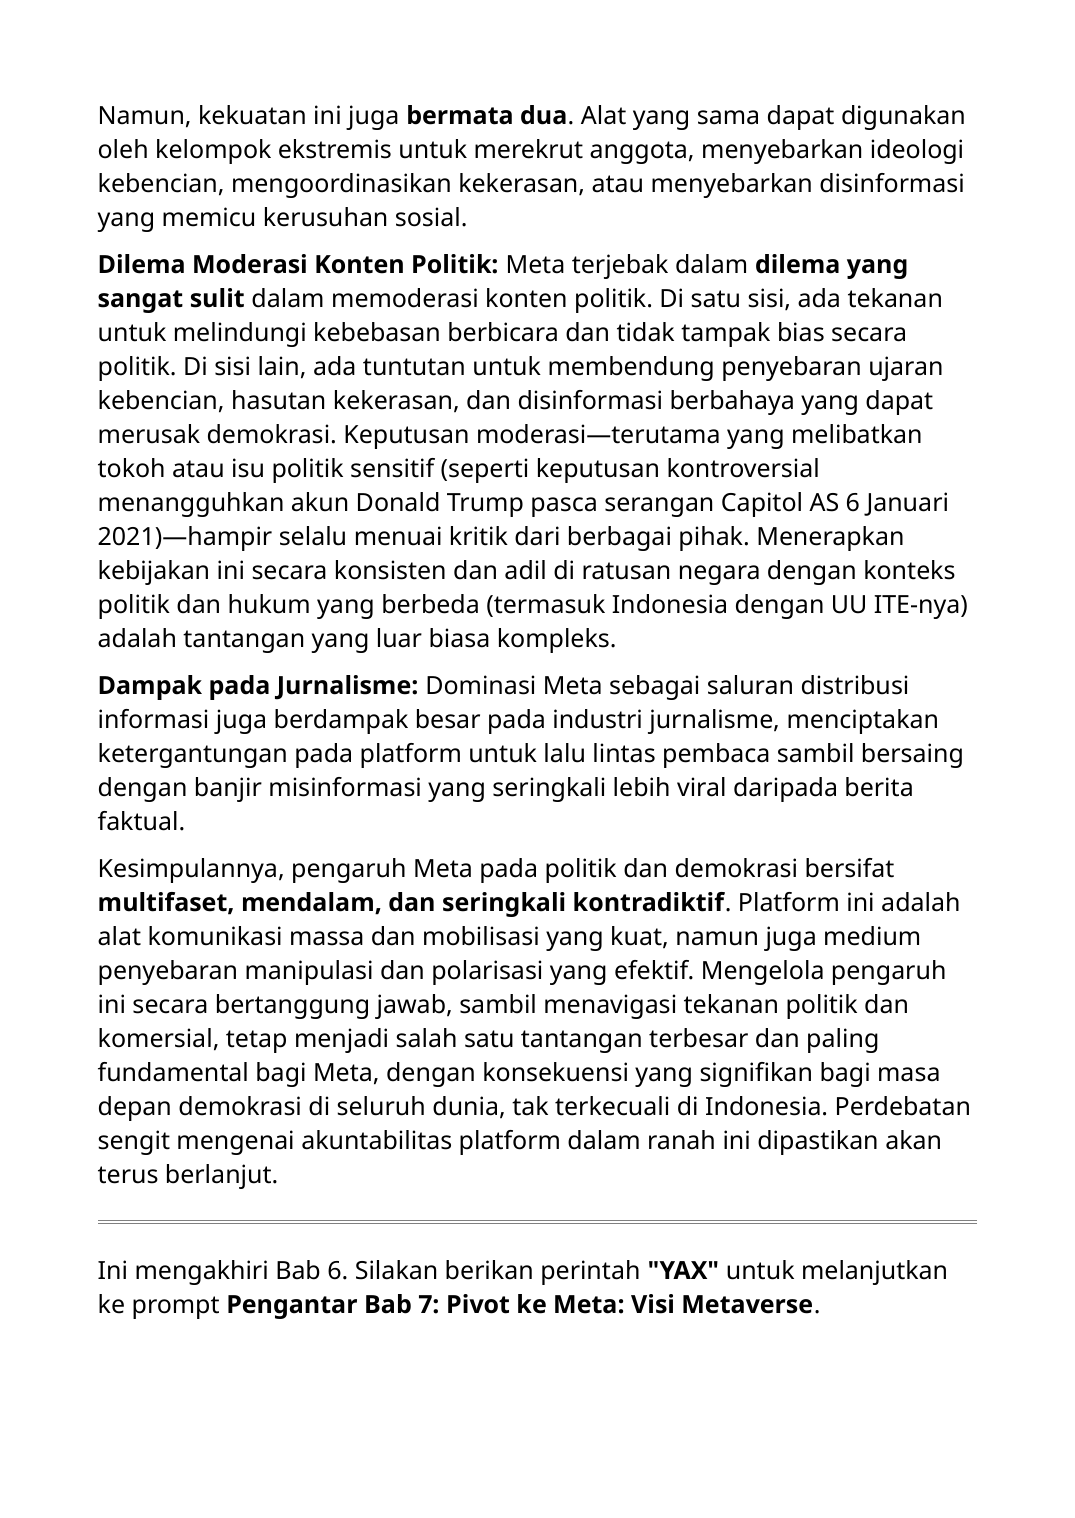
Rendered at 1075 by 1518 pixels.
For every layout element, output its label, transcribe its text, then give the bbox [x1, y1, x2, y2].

text Namun, kekuatan ini juga bermata dua. Alat yang sama dapat digunakan oleh kelompok ekstremis untuk merekrut anggota, menyebarkan ideologi kebencian, mengoordinasikan kekerasan, atau menyebarkan disinformasi yang memicu kerusuhan sosial. [97, 97, 977, 234]
text Dampak pada Jurnalisme: Dominasi Meta sebagai saluran distribusi informasi juga berdampak besar pada industri jurnalisme, menciptakan ketergantungan pada platform untuk lalu lintas pembaca sambil bersaing dengan banjir misinformasi yang seringkali lebih viral daripada berita faktual. [97, 667, 977, 838]
text Kesimpulannya, pengaruh Meta pada politik dan demokrasi bersifat multifaset, mendalam, dan seringkali kontradiktif. Platform ini adalah alat komunikasi massa dan mobilisasi yang kuat, namun juga medium penyebaran manipulasi dan polarisasi yang efektif. Mengelola pengaruh ini secara bertanggung jawab, sambil menavigasi tekanan politik dan komersial, tetap menjadi salah satu tantangan terbesar dan paling fundamental bagi Meta, dengan konsekuensi yang signifikan bagi masa depan demokrasi di seluruh dunia, tak terkecuali di Indonesia. Perdebatan sengit mengenai akuntabilitas platform dalam ranah ini dipastikan akan terus berlanjut. [97, 850, 977, 1191]
text Ini mengakhiri Bab 6. Silakan berikan perintah "YAX" untuk melanjutkan ke prompt Pengantar Bab 7: Pivot ke Meta: Visi Metaverse. [97, 1252, 977, 1320]
text Dilema Moderasi Konten Politik: Meta terjebak dalam dilema yang sangat sulit dalam memoderasi konten politik. Di satu sisi, ada tekanan untuk melindungi kebebasan berbicara dan tidak tampak bias secara politik. Di sisi lain, ada tuntutan untuk membendung penyebaran ujaran kebencian, hasutan kekerasan, dan disinformasi berbahaya yang dapat merusak demokrasi. Keputusan moderasi—terutama yang melibatkan tokoh atau isu politik sensitif (seperti keputusan kontroversial menangguhkan akun Donald Trump pasca serangan Capitol AS 6 Januari 2021)—hampir selalu menuai kritik dari berbagai pihak. Menerapkan kebijakan ini secara konsisten dan adil di ratusan negara dengan konteks politik dan hukum yang berbeda (termasuk Indonesia dengan UU ITE-nya) adalah tantangan yang luar biasa kompleks. [97, 246, 977, 655]
